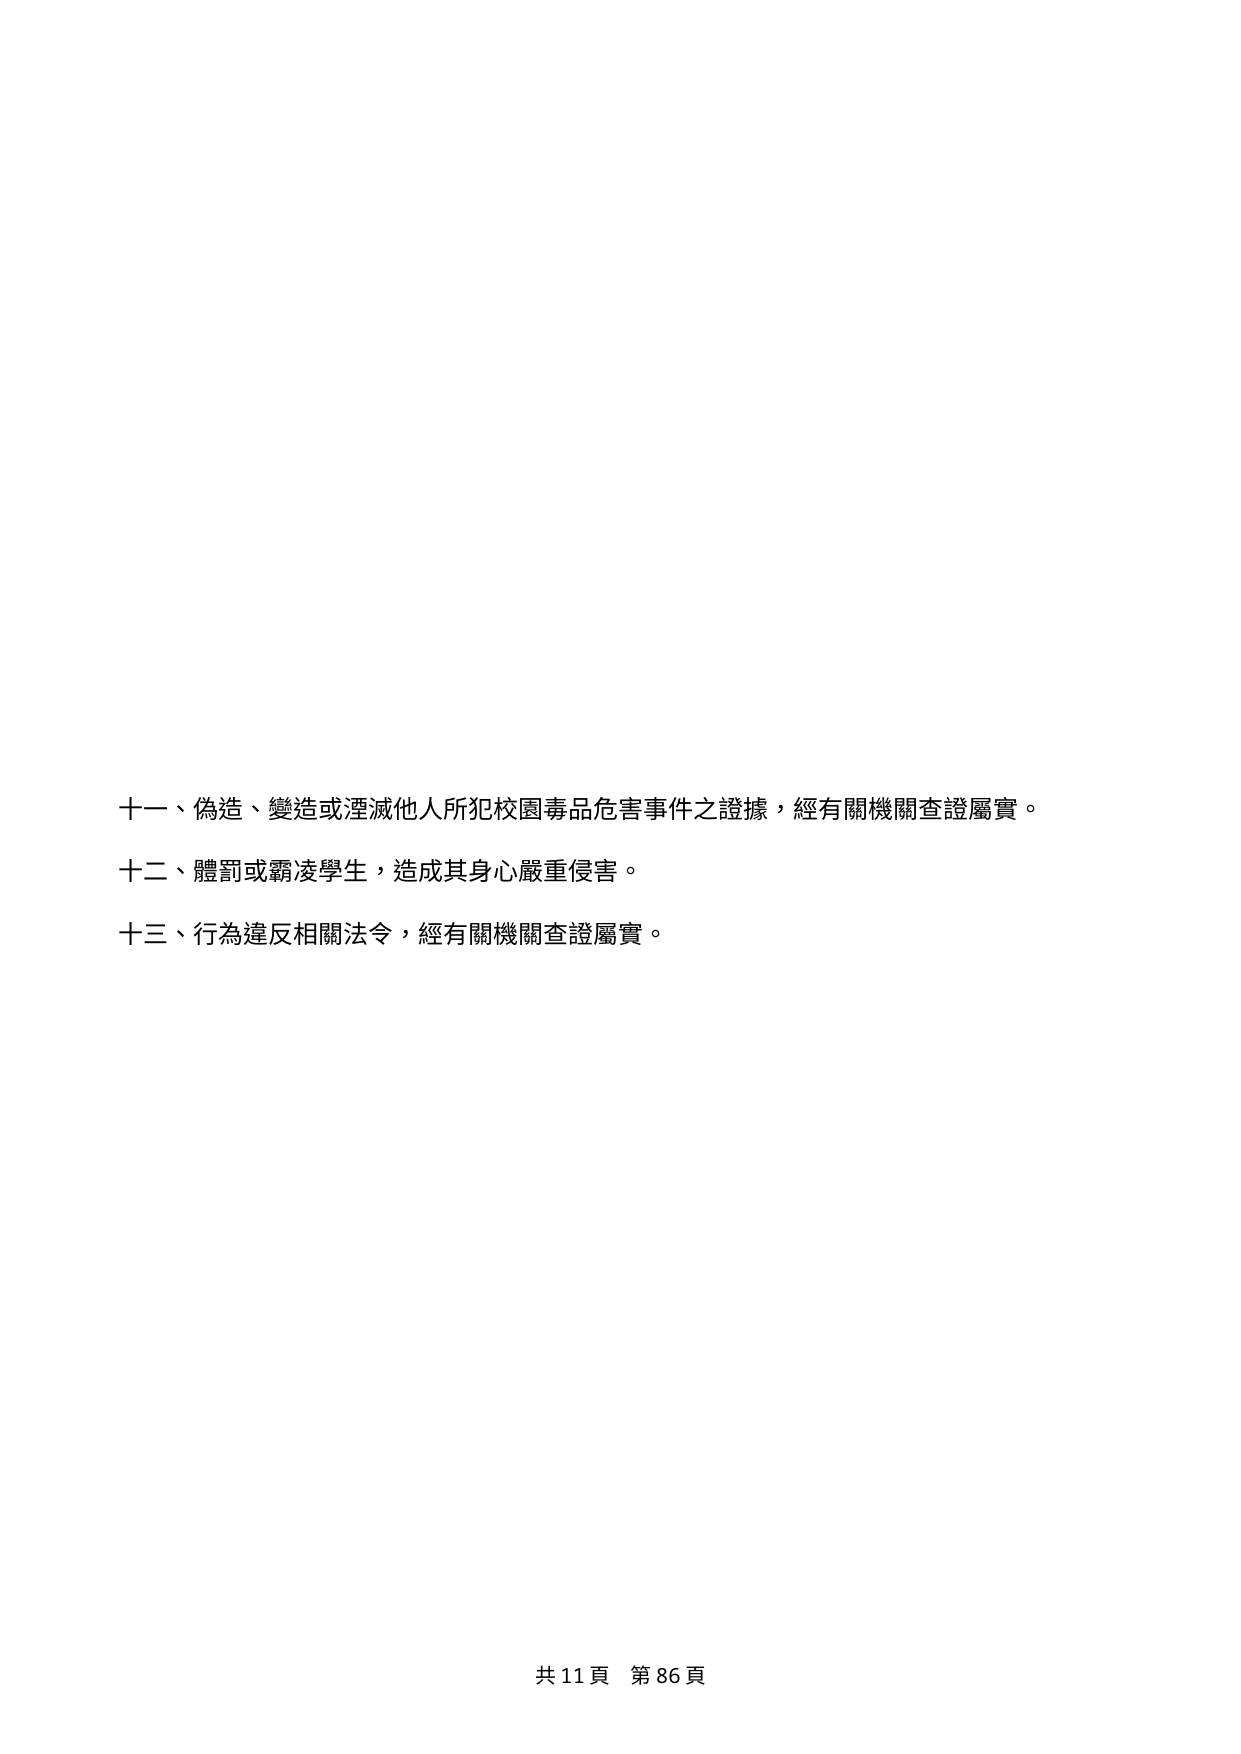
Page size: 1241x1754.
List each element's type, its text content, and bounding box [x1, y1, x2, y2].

text 十二、體罰或霸凌學生，造成其身心嚴重侵害。 [118, 828, 1122, 891]
text 十一、偽造、變造或湮滅他人所犯校園毒品危害事件之證據，經有關機關查證屬實。 [118, 766, 1122, 828]
text 十三、行為違反相關法令，經有關機關查證屬實。 [118, 891, 1122, 953]
